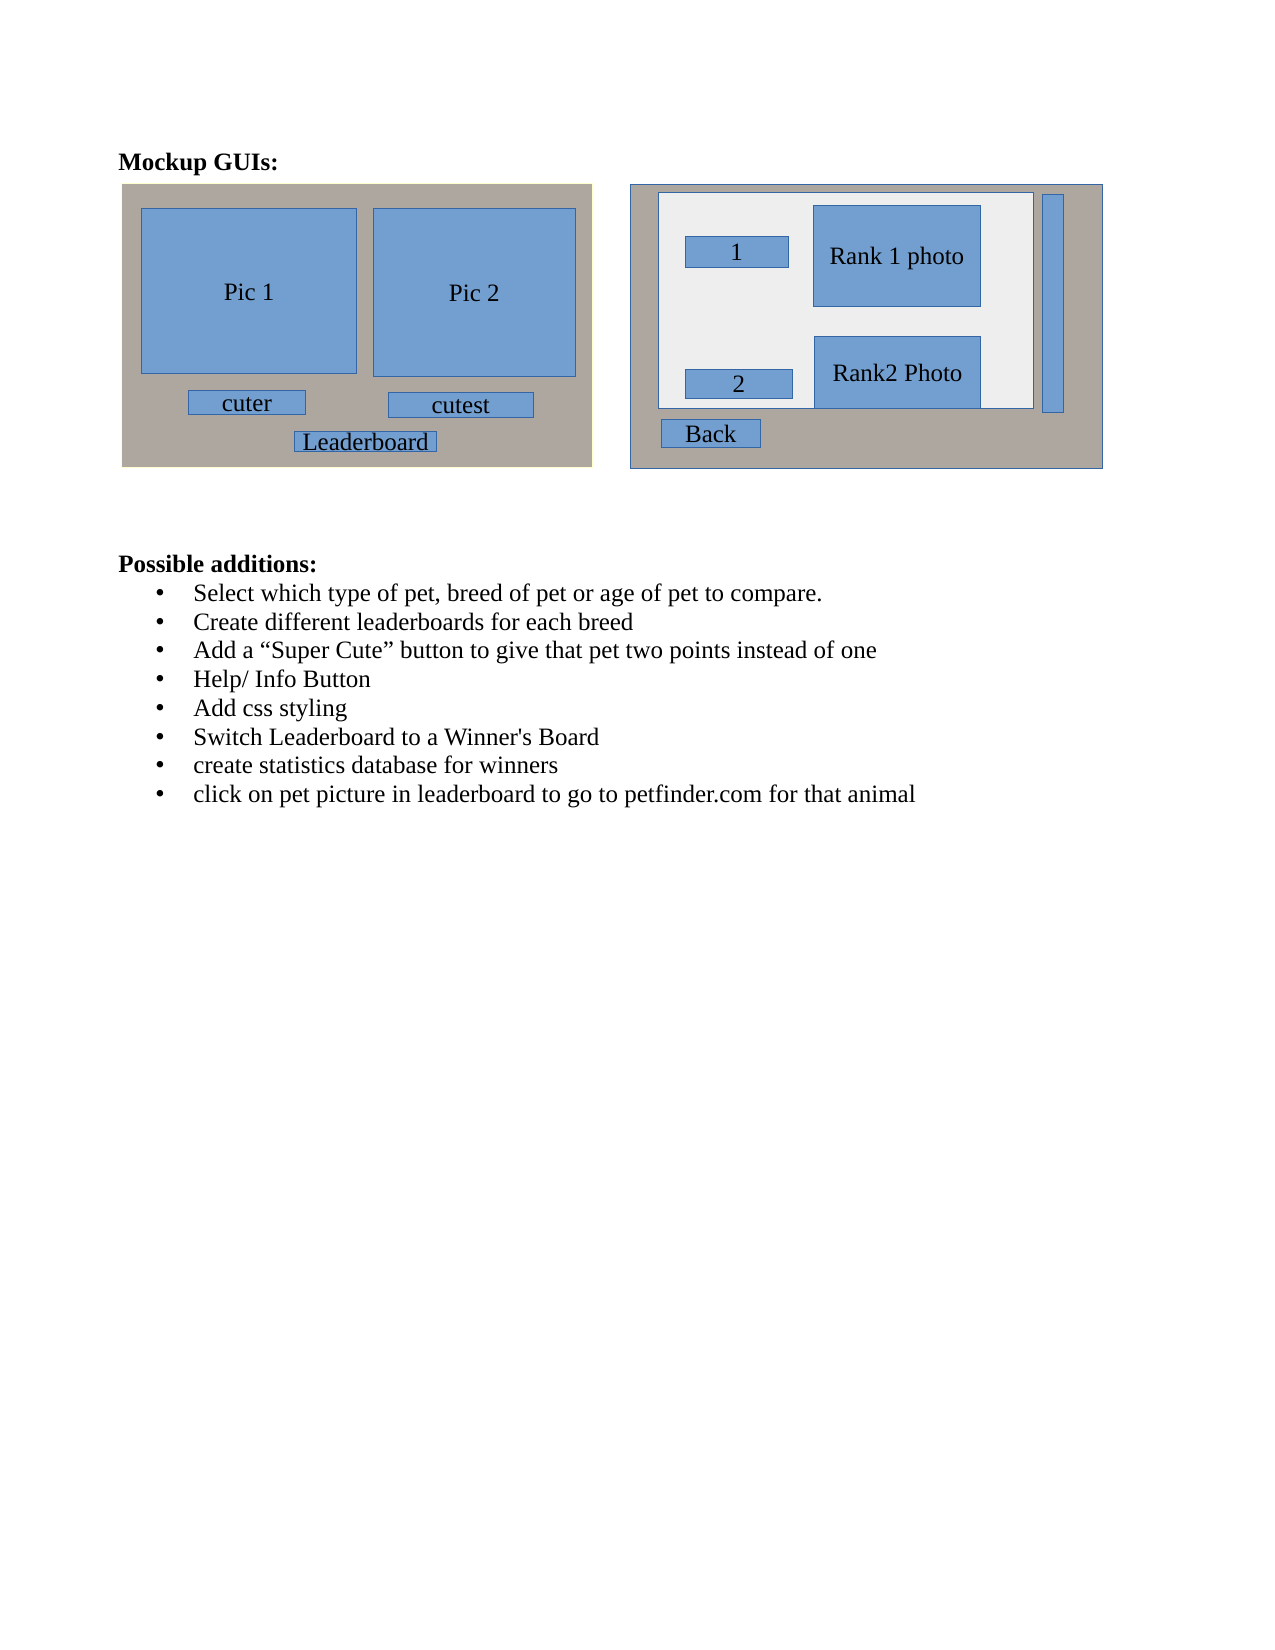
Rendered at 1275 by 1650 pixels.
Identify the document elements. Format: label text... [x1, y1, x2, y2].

list click on pet picture in leaderboard to go to petfinder.com for that animal [156, 779, 1157, 808]
list create statistics database for winners [156, 751, 1157, 779]
list Select which type of pet, breed of pet or age of pet to compare. [156, 578, 1157, 607]
list Create different leaderboards for each breed [156, 607, 1157, 636]
text Mockup GUIs: [118, 147, 1157, 176]
list Add a “Super Cute” button to give that pet two points instead of one [156, 636, 1157, 664]
text Possible additions: [118, 549, 1157, 578]
list Help/ Info Button [156, 664, 1157, 693]
list Add css styling [156, 693, 1157, 722]
list Switch Leaderboard to a Winner's Board [156, 722, 1157, 751]
